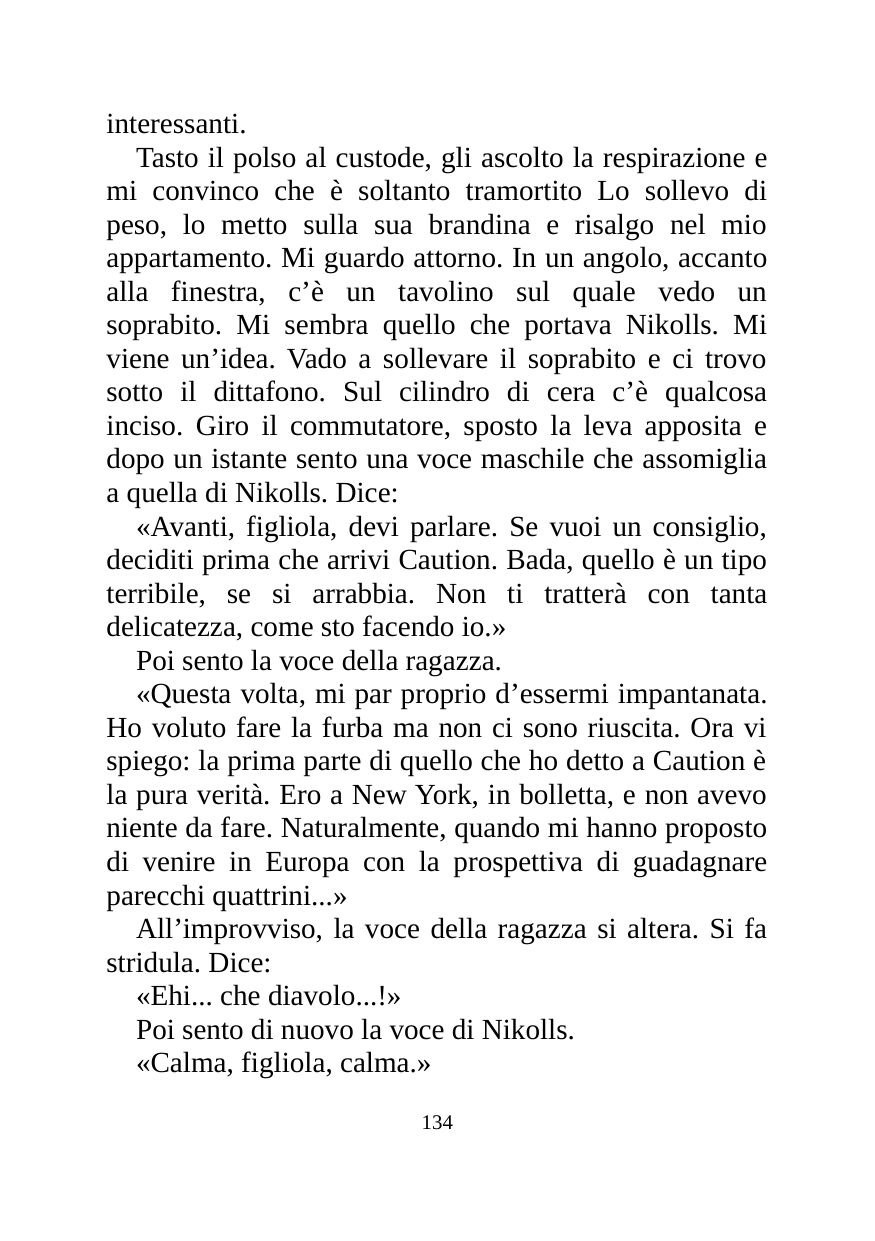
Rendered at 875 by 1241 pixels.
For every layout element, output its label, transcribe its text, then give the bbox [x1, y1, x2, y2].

text «Calma, figliola, calma.» [106, 1045, 768, 1079]
text Poi sento di nuovo la voce di Nikolls. [106, 1012, 768, 1045]
text Tasto il polso al custode, gli ascolto la respirazione e mi convinco che è soltanto tramortito Lo sollevo di peso, lo metto sulla sua brandina e risalgo nel mio appartamento. Mi guardo attorno. In un angolo, accanto alla finestra, c’è un tavolino sul quale vedo un soprabito. Mi sembra quello che portava Nikolls. Mi viene un’idea. Vado a sollevare il soprabito e ci trovo sotto il dittafono. Sul cilindro di cera c’è qualcosa inciso. Giro il commutatore, sposto la leva apposita e dopo un istante sento una voce maschile che assomiglia a quella di Nikolls. Dice: [106, 140, 768, 509]
text «Avanti, figliola, devi parlare. Se vuoi un consiglio, deciditi prima che arrivi Caution. Bada, quello è un tipo terribile, se si arrabbia. Non ti tratterà con tanta delicatezza, come sto facendo io.» [106, 509, 768, 643]
text All’improvviso, la voce della ragazza si altera. Si fa stridula. Dice: [106, 911, 768, 978]
text Poi sento la voce della ragazza. [106, 643, 768, 676]
text interessanti. [106, 106, 768, 140]
text «Ehi... che diavolo...!» [106, 978, 768, 1012]
text «Questa volta, mi par proprio d’essermi impantanata. Ho voluto fare la furba ma non ci sono riuscita. Ora vi spiego: la prima parte di quello che ho detto a Caution è la pura verità. Ero a New York, in bolletta, e non avevo niente da fare. Naturalmente, quando mi hanno proposto di venire in Europa con la prospettiva di guadagnare parecchi quattrini...» [106, 676, 768, 911]
